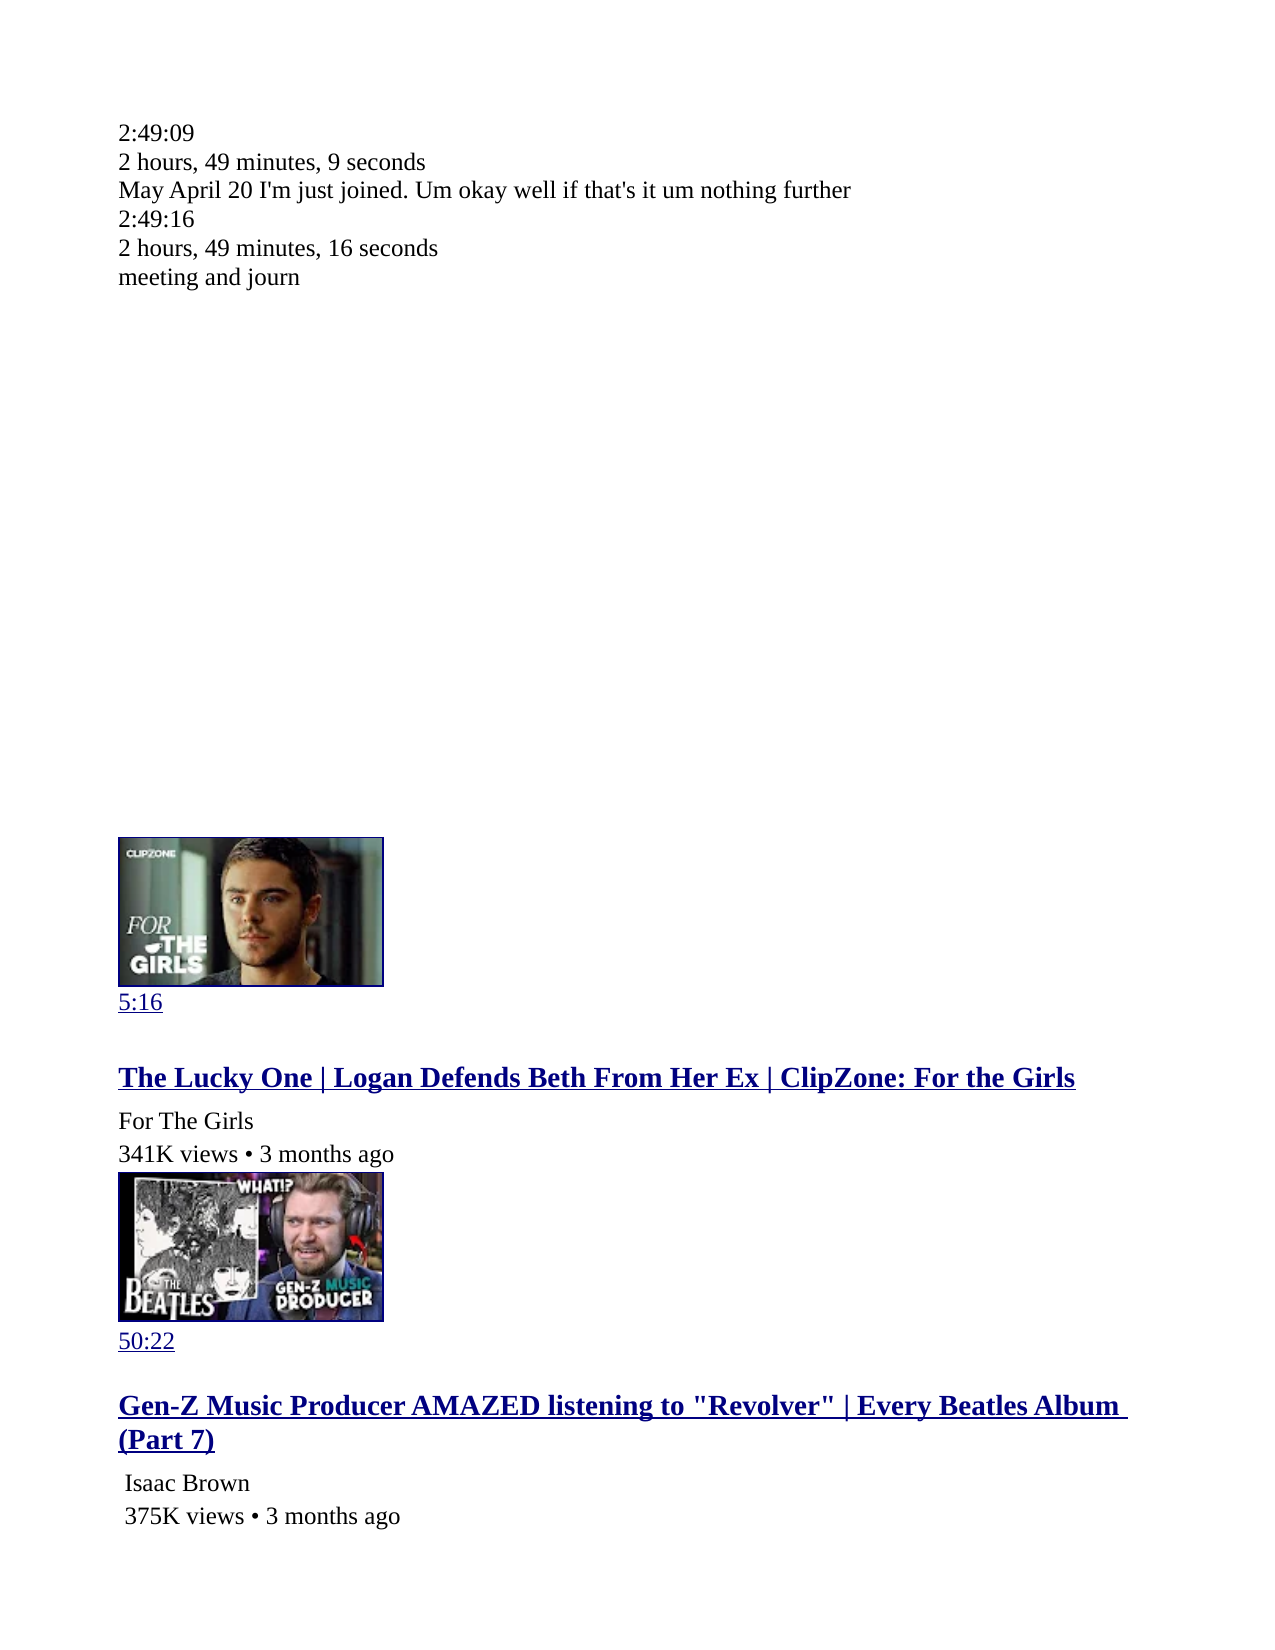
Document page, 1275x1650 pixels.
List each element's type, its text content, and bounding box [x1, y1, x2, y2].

text meeting and journ [118, 262, 1157, 291]
text May April 20 I'm just joined. Um okay well if that's it um nothing further [118, 176, 1157, 204]
text Isaac Brown [124, 1468, 1157, 1497]
subtitle Gen-Z Music Producer AMAZED listening to "Revolver" | Every Beatles Album (Part 7) [118, 1388, 1157, 1455]
text 2 hours, 49 minutes, 16 seconds [118, 233, 1157, 262]
subtitle The Lucky One | Logan Defends Beth From Her Ex | ClipZone: For the Girls [118, 1060, 1157, 1093]
text 5:16 [118, 987, 1157, 1016]
text For The Girls [118, 1106, 1157, 1134]
text 50:22 [118, 1326, 1157, 1355]
text 341K views • 3 months ago [118, 1139, 1157, 1167]
picture [120, 838, 382, 985]
text 2:49:09 [118, 118, 1157, 147]
picture [120, 1173, 382, 1320]
text 2 hours, 49 minutes, 9 seconds [118, 147, 1157, 176]
text 2:49:16 [118, 204, 1157, 233]
text 375K views • 3 months ago [124, 1501, 1157, 1529]
